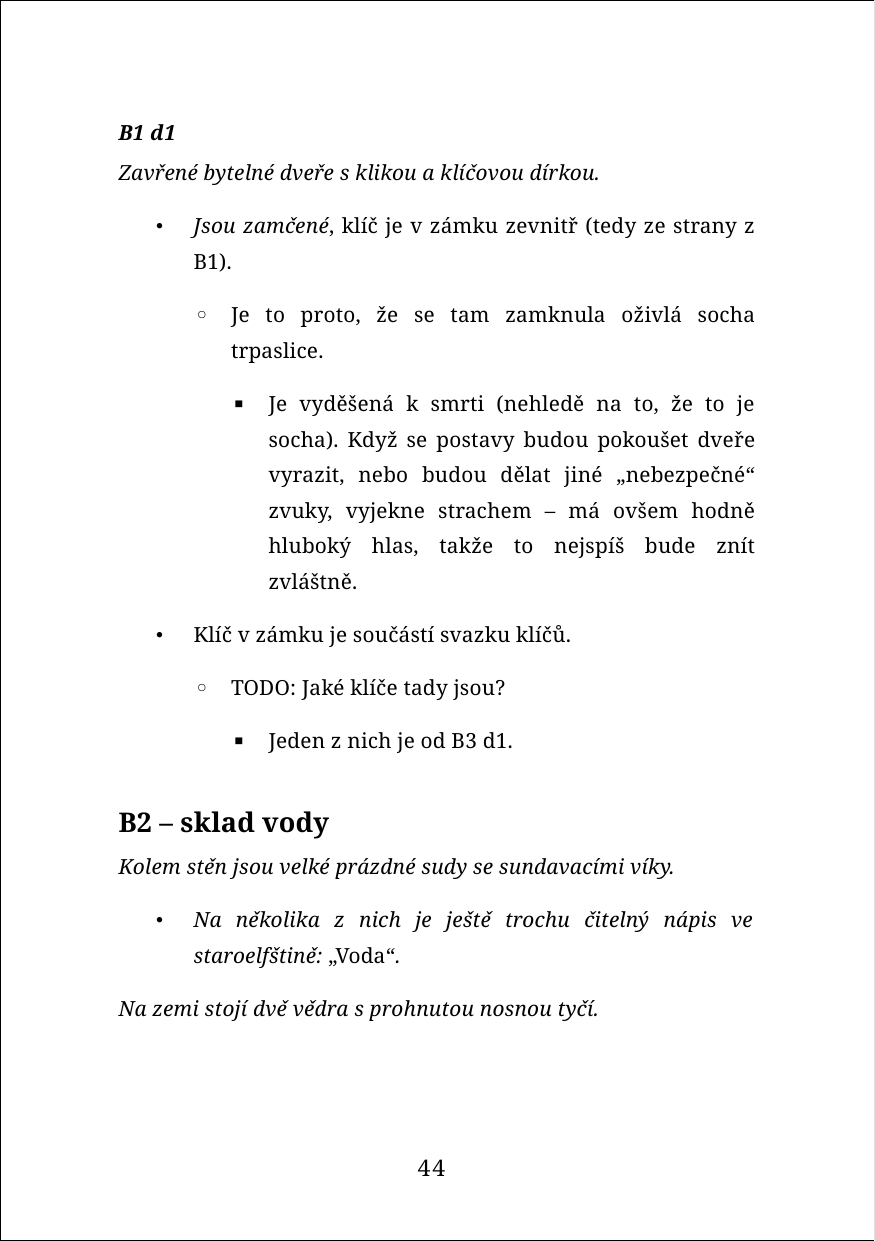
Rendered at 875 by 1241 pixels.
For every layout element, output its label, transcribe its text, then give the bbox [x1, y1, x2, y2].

list Klíč v zámku je součástí svazku klíčů. [156, 620, 756, 648]
list Jsou zamčené, klíč je v zámku zevnitř (tedy ze strany z B1). [156, 212, 756, 276]
subtitle B1 d1 [118, 118, 756, 147]
list Jeden z nich je od B3 d1. [231, 726, 756, 755]
list Je vyděšená k smrti (nehledě na to, že to je socha). Když se postavy budou pokoušet dveře vyrazit, nebo budou dělat jiné „nebezpečné“ zvuky, vyjekne strachem – má ovšem hodně hluboký hlas, takže to nejspíš bude znít zvláštně. [231, 389, 756, 595]
text Na zemi stojí dvě vědra s prohnutou nosnou tyčí. [118, 994, 756, 1022]
text Kolem stěn jsou velké prázdné sudy se sundavacími víky. [118, 852, 756, 880]
list TODO: Jaké klíče tady jsou? [193, 673, 756, 702]
list Na několika z nich je ještě trochu čitelný nápis ve staroelfštině: „Voda“. [156, 905, 756, 969]
text Zavřené bytelné dveře s klikou a klíčovou dírkou. [118, 158, 756, 187]
subtitle B2 – sklad vody [118, 803, 756, 840]
list Je to proto, že se tam zamknula oživlá socha trpaslice. [193, 300, 756, 364]
